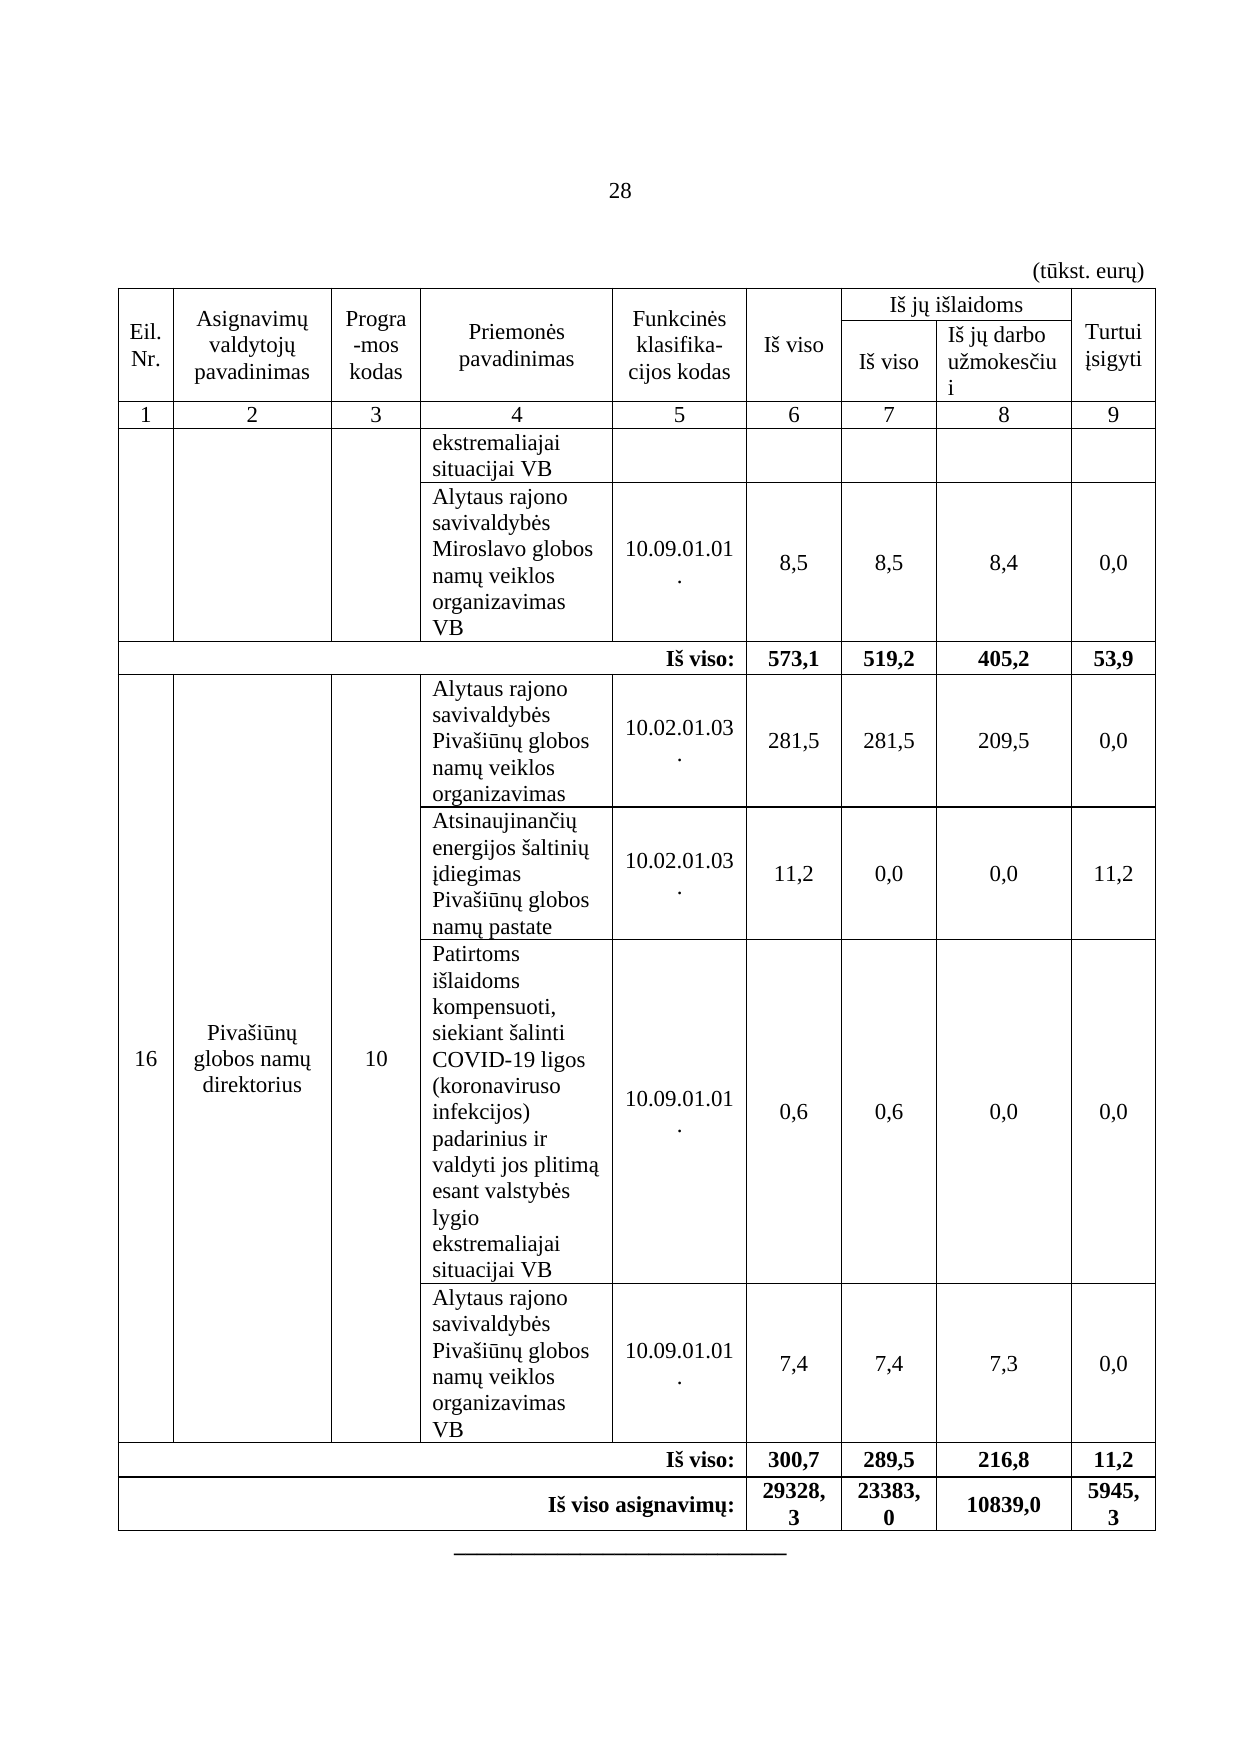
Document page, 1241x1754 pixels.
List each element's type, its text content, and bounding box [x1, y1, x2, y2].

table_header [331, 253, 421, 288]
table_cell Iš jų išlaidoms [842, 289, 1071, 320]
table_cell Asignavimų valdytojų pavadinimas [174, 289, 331, 401]
table_cell Turtui įsigyti [1072, 289, 1155, 401]
table_cell 16 [119, 675, 173, 1442]
table_cell 7 [842, 402, 936, 428]
table_cell 4 [421, 402, 612, 428]
table_cell Progra-mos kodas [332, 289, 420, 401]
table_cell Priemonės pavadinimas [421, 289, 612, 401]
table_cell 11,2 [747, 808, 841, 939]
table_cell 10.09.01.01. [613, 1284, 746, 1442]
table_cell 5945,3 [1072, 1478, 1155, 1530]
table_cell 53,9 [1072, 642, 1155, 674]
table_header [613, 253, 746, 288]
table_cell 8,4 [937, 483, 1071, 641]
table_header (tūkst. eurų) [936, 253, 1156, 288]
table_cell Patirtoms išlaidoms kompensuoti, siekiant šalinti COVID-19 ligos (koronaviruso infekcijos) padarinius ir valdyti jos plitimą esant valstybės lygio ekstremaliajai situacijai VB [421, 940, 612, 1283]
table_cell 7,3 [937, 1284, 1071, 1442]
table_cell 0,0 [842, 808, 936, 939]
table_cell 1 [119, 402, 173, 428]
table_cell Iš viso [747, 289, 841, 401]
table_cell 2 [174, 402, 331, 428]
table_cell 0,0 [1072, 940, 1155, 1283]
table_cell [174, 429, 331, 641]
table_header [841, 253, 936, 288]
table_cell 0,0 [937, 940, 1071, 1283]
table_cell 8 [937, 402, 1071, 428]
table_cell 10.02.01.03. [613, 675, 746, 806]
table_cell [842, 429, 936, 482]
table_cell [747, 429, 841, 482]
table_cell [1072, 429, 1155, 482]
table_cell Iš viso: [119, 642, 746, 674]
table_cell 10 [332, 675, 420, 1442]
table_cell Funkcinės klasifika-cijos kodas [613, 289, 746, 401]
table_cell [937, 429, 1071, 482]
table_cell 519,2 [842, 642, 936, 674]
table_cell 216,8 [937, 1443, 1071, 1476]
table_cell 29328,3 [747, 1478, 841, 1530]
table_cell Alytaus rajono savivaldybės Miroslavo globos namų veiklos organizavimas VB [421, 483, 612, 641]
table_cell Eil. Nr. [119, 289, 173, 401]
text _____________________________ [118, 1531, 1122, 1558]
table_cell 11,2 [1072, 1443, 1155, 1476]
table_header [173, 253, 331, 288]
table_cell 10.09.01.01. [613, 940, 746, 1283]
table_cell 209,5 [937, 675, 1071, 806]
table_header [421, 253, 613, 288]
table_header [746, 253, 841, 288]
table_cell 0,0 [1072, 483, 1155, 641]
table_cell 0,6 [747, 940, 841, 1283]
table_cell 0,0 [1072, 1284, 1155, 1442]
table_cell 573,1 [747, 642, 841, 674]
table_cell Iš jų darbo užmokesčiui [937, 321, 1071, 401]
table_cell Atsinaujinančių energijos šaltinių įdiegimas Pivašiūnų globos namų pastate [421, 808, 612, 939]
table_cell [332, 429, 420, 641]
table_cell 8,5 [747, 483, 841, 641]
table_cell 7,4 [747, 1284, 841, 1442]
table_cell [613, 429, 746, 482]
table_cell 3 [332, 402, 420, 428]
table_cell 23383,0 [842, 1478, 936, 1530]
table_cell 9 [1072, 402, 1155, 428]
table_cell 289,5 [842, 1443, 936, 1476]
table_cell 8,5 [842, 483, 936, 641]
table_header [118, 253, 173, 288]
table_cell 0,0 [937, 808, 1071, 939]
table_cell 281,5 [747, 675, 841, 806]
table_cell 11,2 [1072, 808, 1155, 939]
table_cell ekstremaliajai situacijai VB [421, 429, 612, 482]
table_cell Pivašiūnų globos namų direktorius [174, 675, 331, 1442]
table_cell 10839,0 [937, 1478, 1071, 1530]
table_cell Iš viso: [119, 1443, 746, 1476]
table_cell 10.09.01.01. [613, 483, 746, 641]
table_cell 10.02.01.03. [613, 808, 746, 939]
table_cell 405,2 [937, 642, 1071, 674]
table_cell 7,4 [842, 1284, 936, 1442]
table_cell [119, 429, 173, 641]
table_cell 0,6 [842, 940, 936, 1283]
table_cell 6 [747, 402, 841, 428]
table_cell Alytaus rajono savivaldybės Pivašiūnų globos namų veiklos organizavimas [421, 675, 612, 806]
table_cell Iš viso [842, 321, 936, 401]
table_cell Alytaus rajono savivaldybės Pivašiūnų globos namų veiklos organizavimas VB [421, 1284, 612, 1442]
table_cell 0,0 [1072, 675, 1155, 806]
table_cell 300,7 [747, 1443, 841, 1476]
table_cell 281,5 [842, 675, 936, 806]
table_cell 5 [613, 402, 746, 428]
table_cell Iš viso asignavimų: [119, 1478, 746, 1530]
